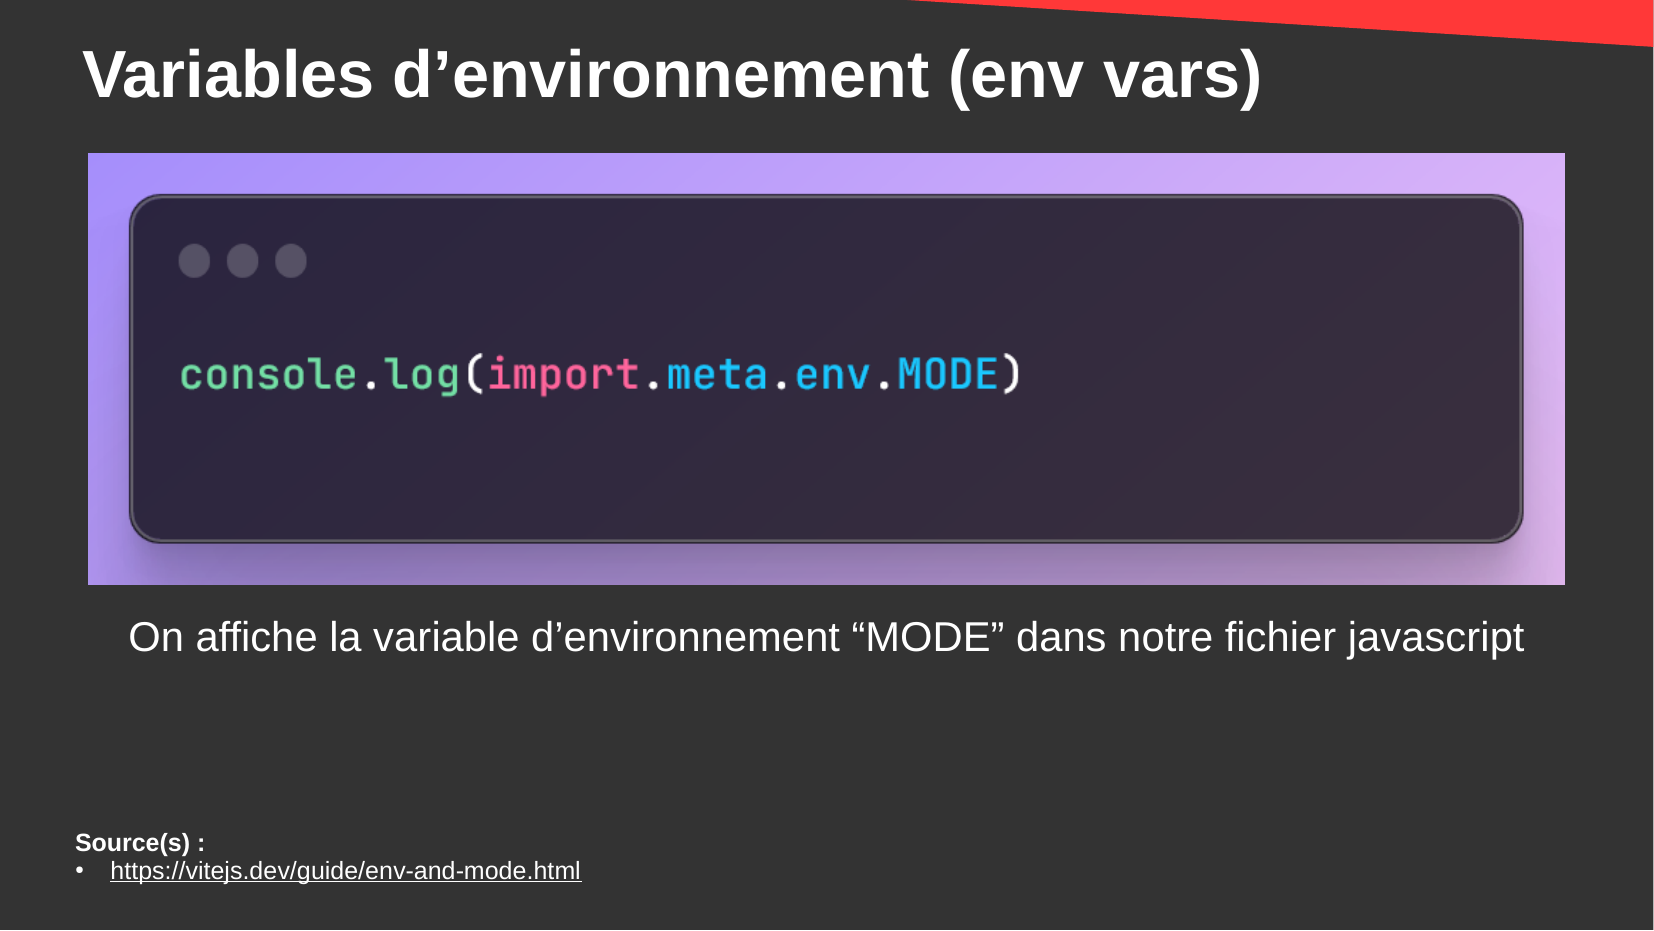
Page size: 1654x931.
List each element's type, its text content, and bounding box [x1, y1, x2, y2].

text_box [907, 0, 1654, 47]
list On affiche la variable d’environnement “MODE” dans notre fichier javascript [64, 614, 1589, 709]
title Variables d’environnement (env vars) [82, 37, 1571, 114]
text_box Source(s) : https://vitejs.dev/guide/env-and-mode.html [60, 821, 1546, 931]
picture [88, 153, 1565, 585]
